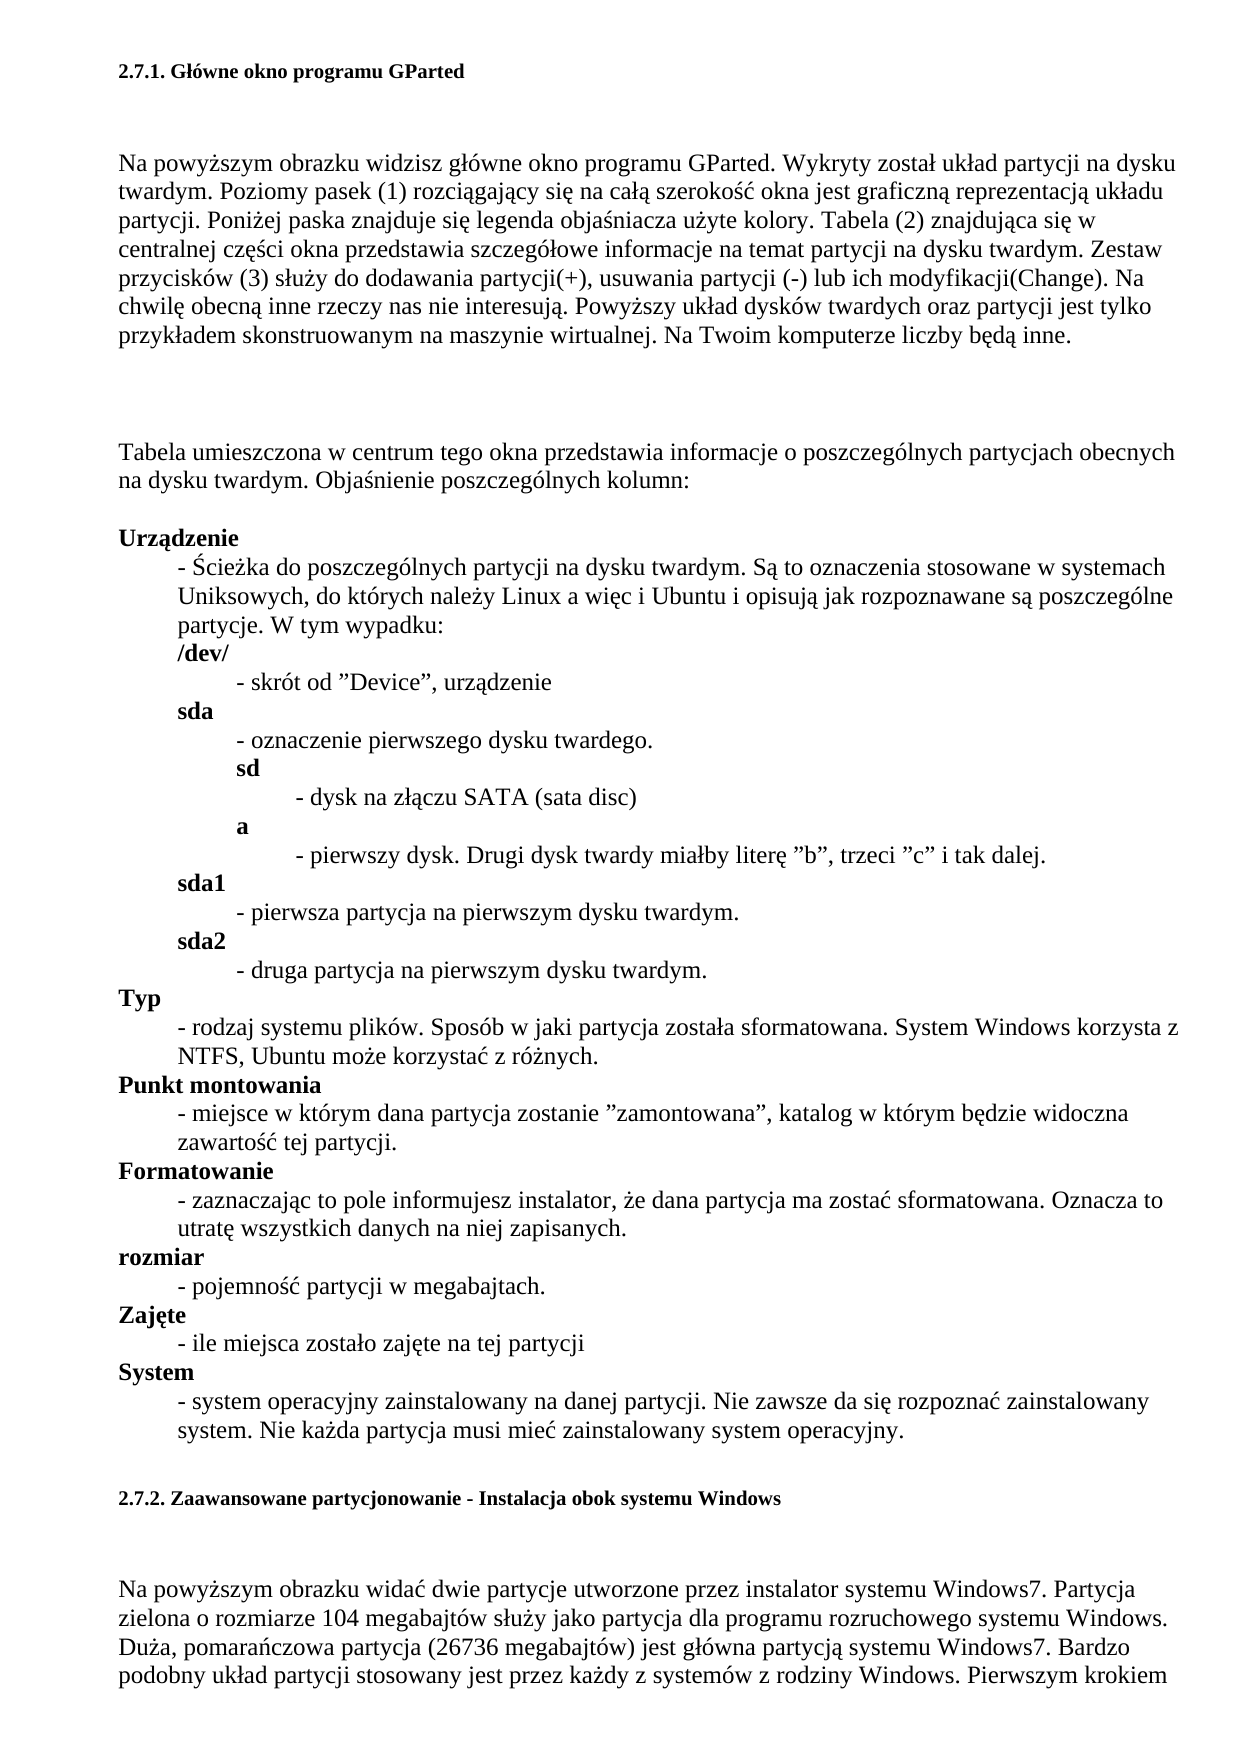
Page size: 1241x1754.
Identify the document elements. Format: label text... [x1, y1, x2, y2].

list - miejsce w którym dana partycja zostanie ”zamontowana”, katalog w którym będzie widoczna zawartość tej partycji. [177, 1098, 1181, 1156]
list - zaznaczając to pole informujesz instalator, że dana partycja ma zostać sformatowana. Oznacza to utratę wszystkich danych na niej zapisanych. [177, 1185, 1181, 1242]
subtitle sda2 [177, 926, 1181, 955]
list - oznaczenie pierwszego dysku twardego. [236, 725, 1181, 753]
subtitle /dev/ [177, 638, 1181, 667]
list - pierwszy dysk. Drugi dysk twardy miałby literę ”b”, trzeci ”c” i tak dalej. [295, 840, 1181, 868]
text Tabela umieszczona w centrum tego okna przedstawia informacje o poszczególnych partycjach obecnych na dysku twardym. Objaśnienie poszczególnych kolumn: [118, 437, 1181, 494]
list - dysk na złączu SATA (sata disc) [295, 782, 1181, 811]
list - Ścieżka do poszczególnych partycji na dysku twardym. Są to oznaczenia stosowane w systemach Uniksowych, do których należy Linux a więc i Ubuntu i opisują jak rozpoznawane są poszczególne partycje. W tym wypadku: [177, 552, 1181, 638]
subtitle Formatowanie [118, 1156, 1181, 1185]
subtitle sda1 [177, 868, 1181, 897]
list - rodzaj systemu plików. Sposób w jaki partycja została sformatowana. System Windows korzysta z NTFS, Ubuntu może korzystać z różnych. [177, 1012, 1181, 1070]
subtitle Urządzenie [118, 523, 1181, 552]
list - pojemność partycji w megabajtach. [177, 1271, 1181, 1300]
list - ile miejsca zostało zajęte na tej partycji [177, 1328, 1181, 1357]
list - skrót od ”Device”, urządzenie [236, 667, 1181, 696]
subtitle System [118, 1357, 1181, 1386]
subtitle sda [177, 696, 1181, 725]
subtitle 2.7.2. Zaawansowane partycjonowanie - Instalacja obok systemu Windows [118, 1486, 1181, 1509]
subtitle Typ [118, 983, 1181, 1012]
subtitle rozmiar [118, 1242, 1181, 1271]
subtitle Zajęte [118, 1300, 1181, 1328]
subtitle sd [236, 753, 1181, 782]
list - pierwsza partycja na pierwszym dysku twardym. [236, 897, 1181, 926]
subtitle Punkt montowania [118, 1070, 1181, 1098]
text Na powyższym obrazku widzisz główne okno programu GParted. Wykryty został układ partycji na dysku twardym. Poziomy pasek (1) rozciągający się na całą szerokość okna jest graficzną reprezentacją układu partycji. Poniżej paska znajduje się legenda objaśniacza użyte kolory. Tabela (2) znajdująca się w centralnej części okna przedstawia szczegółowe informacje na temat partycji na dysku twardym. Zestaw przycisków (3) służy do dodawania partycji(+), usuwania partycji (-) lub ich modyfikacji(Change). Na chwilę obecną inne rzeczy nas nie interesują. Powyższy układ dysków twardych oraz partycji jest tylko przykładem skonstruowanym na maszynie wirtualnej. Na Twoim komputerze liczby będą inne. [118, 148, 1181, 349]
list - system operacyjny zainstalowany na danej partycji. Nie zawsze da się rozpoznać zainstalowany system. Nie każda partycja musi mieć zainstalowany system operacyjny. [177, 1386, 1181, 1443]
subtitle a [236, 811, 1181, 840]
subtitle 2.7.1. Główne okno programu GParted [118, 59, 1181, 83]
text Na powyższym obrazku widać dwie partycje utworzone przez instalator systemu Windows7. Partycja zielona o rozmiarze 104 megabajtów służy jako partycja dla programu rozruchowego systemu Windows. Duża, pomarańczowa partycja (26736 megabajtów) jest główna partycją systemu Windows7. Bardzo podobny układ partycji stosowany jest przez każdy z systemów z rodziny Windows. Pierwszym krokiem [118, 1574, 1181, 1689]
list - druga partycja na pierwszym dysku twardym. [236, 955, 1181, 983]
